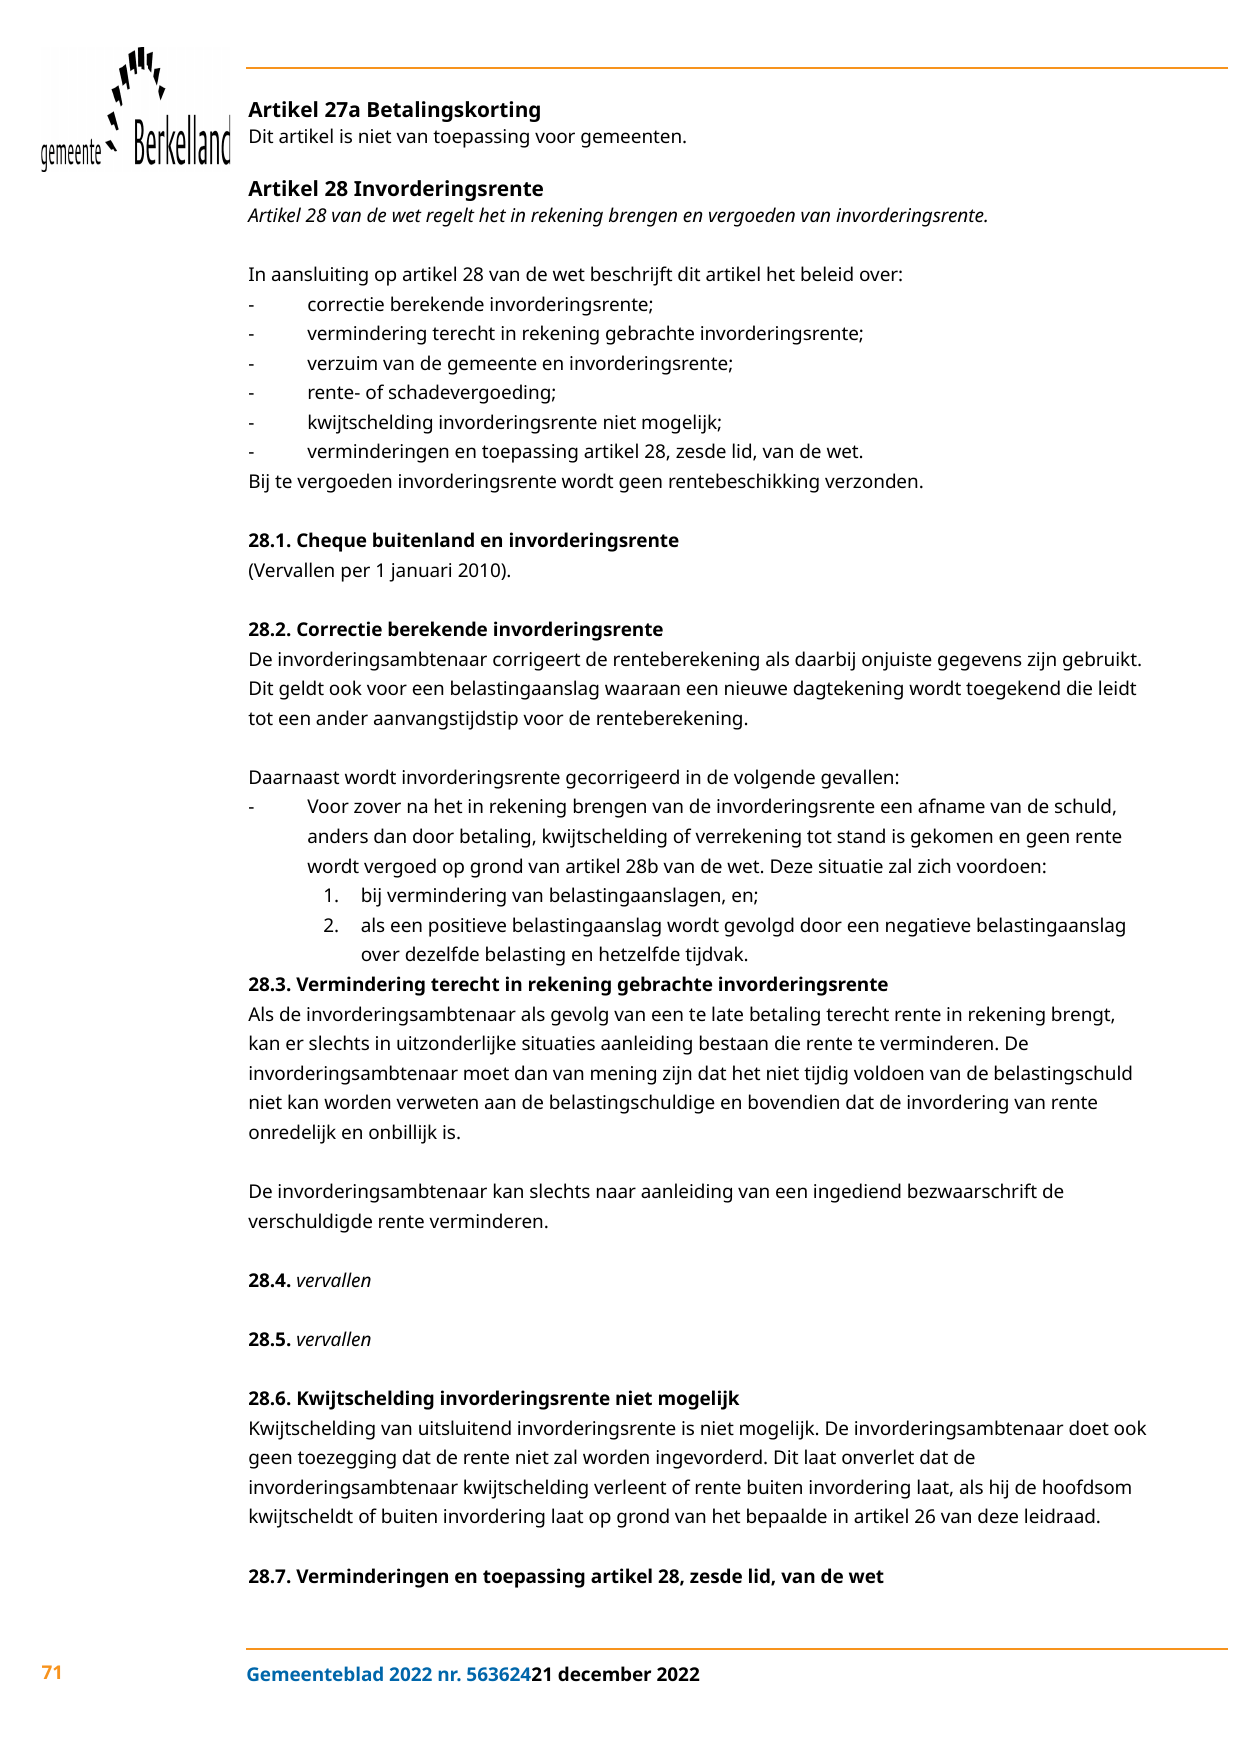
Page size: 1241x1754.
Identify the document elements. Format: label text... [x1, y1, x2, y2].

text 28.3. Vermindering terecht in rekening gebrachte invorderingsrente [248, 971, 1152, 997]
text 28.2. Correctie berekende invorderingsrente [248, 616, 1152, 642]
text 28.4. vervallen [248, 1267, 1152, 1293]
text Artikel 27a Betalingskorting [248, 95, 1152, 123]
text Als de invorderingsambtenaar als gevolg van een te late betaling terecht rente in rekening brengt, kan er slechts in uitzonderlijke situaties aanleiding bestaan die rente te verminderen. De invorderingsambtenaar moet dan van mening zijn dat het niet tijdig voldoen van de belastingschuld niet kan worden verweten aan de belastingschuldige en bovendien dat de invordering van rente onredelijk en onbillijk is. [248, 1001, 1152, 1145]
text 28.7. Verminderingen en toepassing artikel 28, zesde lid, van de wet [248, 1563, 1152, 1589]
text Artikel 28 van de wet regelt het in rekening brengen en vergoeden van invorderingsrente. [248, 202, 1152, 228]
text 28.6. Kwijtschelding invorderingsrente niet mogelijk [248, 1385, 1152, 1411]
text Kwijtschelding van uitsluitend invorderingsrente is niet mogelijk. De invorderingsambtenaar doet ook geen toezegging dat de rente niet zal worden ingevorderd. Dit laat onverlet dat de invorderingsambtenaar kwijtschelding verleent of rente buiten invordering laat, als hij de hoofdsom kwijtscheldt of buiten invordering laat op grond van het bepaalde in artikel 26 van deze leidraad. [248, 1415, 1152, 1529]
text 28.1. Cheque buitenland en invorderingsrente [248, 527, 1152, 553]
text De invorderingsambtenaar corrigeert de renteberekening als daarbij onjuiste gegevens zijn gebruikt. Dit geldt ook voor een belastingaanslag waaraan een nieuwe dagtekening wordt toegekend die leidt tot een ander aanvangstijdstip voor de renteberekening. [248, 646, 1152, 731]
text In aansluiting op artikel 28 van de wet beschrijft dit artikel het beleid over: [248, 261, 1152, 287]
list vermindering terecht in rekening gebrachte invorderingsrente; [248, 320, 1152, 346]
text 28.5. vervallen [248, 1326, 1152, 1352]
list correctie berekende invorderingsrente; [248, 291, 1152, 317]
text Artikel 28 Invorderingsrente [248, 174, 1152, 202]
list rente- of schadevergoeding; [248, 379, 1152, 405]
list verminderingen en toepassing artikel 28, zesde lid, van de wet. [248, 439, 1152, 464]
text (Vervallen per 1 januari 2010). [248, 557, 1152, 583]
list als een positieve belastingaanslag wordt gevolgd door een negatieve belastingaanslag over dezelfde belasting en hetzelfde tijdvak. [323, 912, 1152, 967]
list bij vermindering van belastingaanslagen, en; [323, 882, 1152, 908]
text Daarnaast wordt invorderingsrente gecorrigeerd in de volgende gevallen: [248, 764, 1152, 790]
list kwijtschelding invorderingsrente niet mogelijk; [248, 409, 1152, 435]
list Voor zover na het in rekening brengen van de invorderingsrente een afname van de schuld, anders dan door betaling, kwijtschelding of verrekening tot stand is gekomen en geen rente wordt vergoed op grond van artikel 28b van de wet. Deze situatie zal zich voordoen: [248, 794, 1152, 879]
picture [41, 47, 231, 172]
list verzuim van de gemeente en invorderingsrente; [248, 350, 1152, 376]
text De invorderingsambtenaar kan slechts naar aanleiding van een ingediend bezwaarschrift de verschuldigde rente verminderen. [248, 1178, 1152, 1234]
text Bij te vergoeden invorderingsrente wordt geen rentebeschikking verzonden. [248, 468, 1152, 494]
text Dit artikel is niet van toepassing voor gemeenten. [248, 123, 1152, 149]
